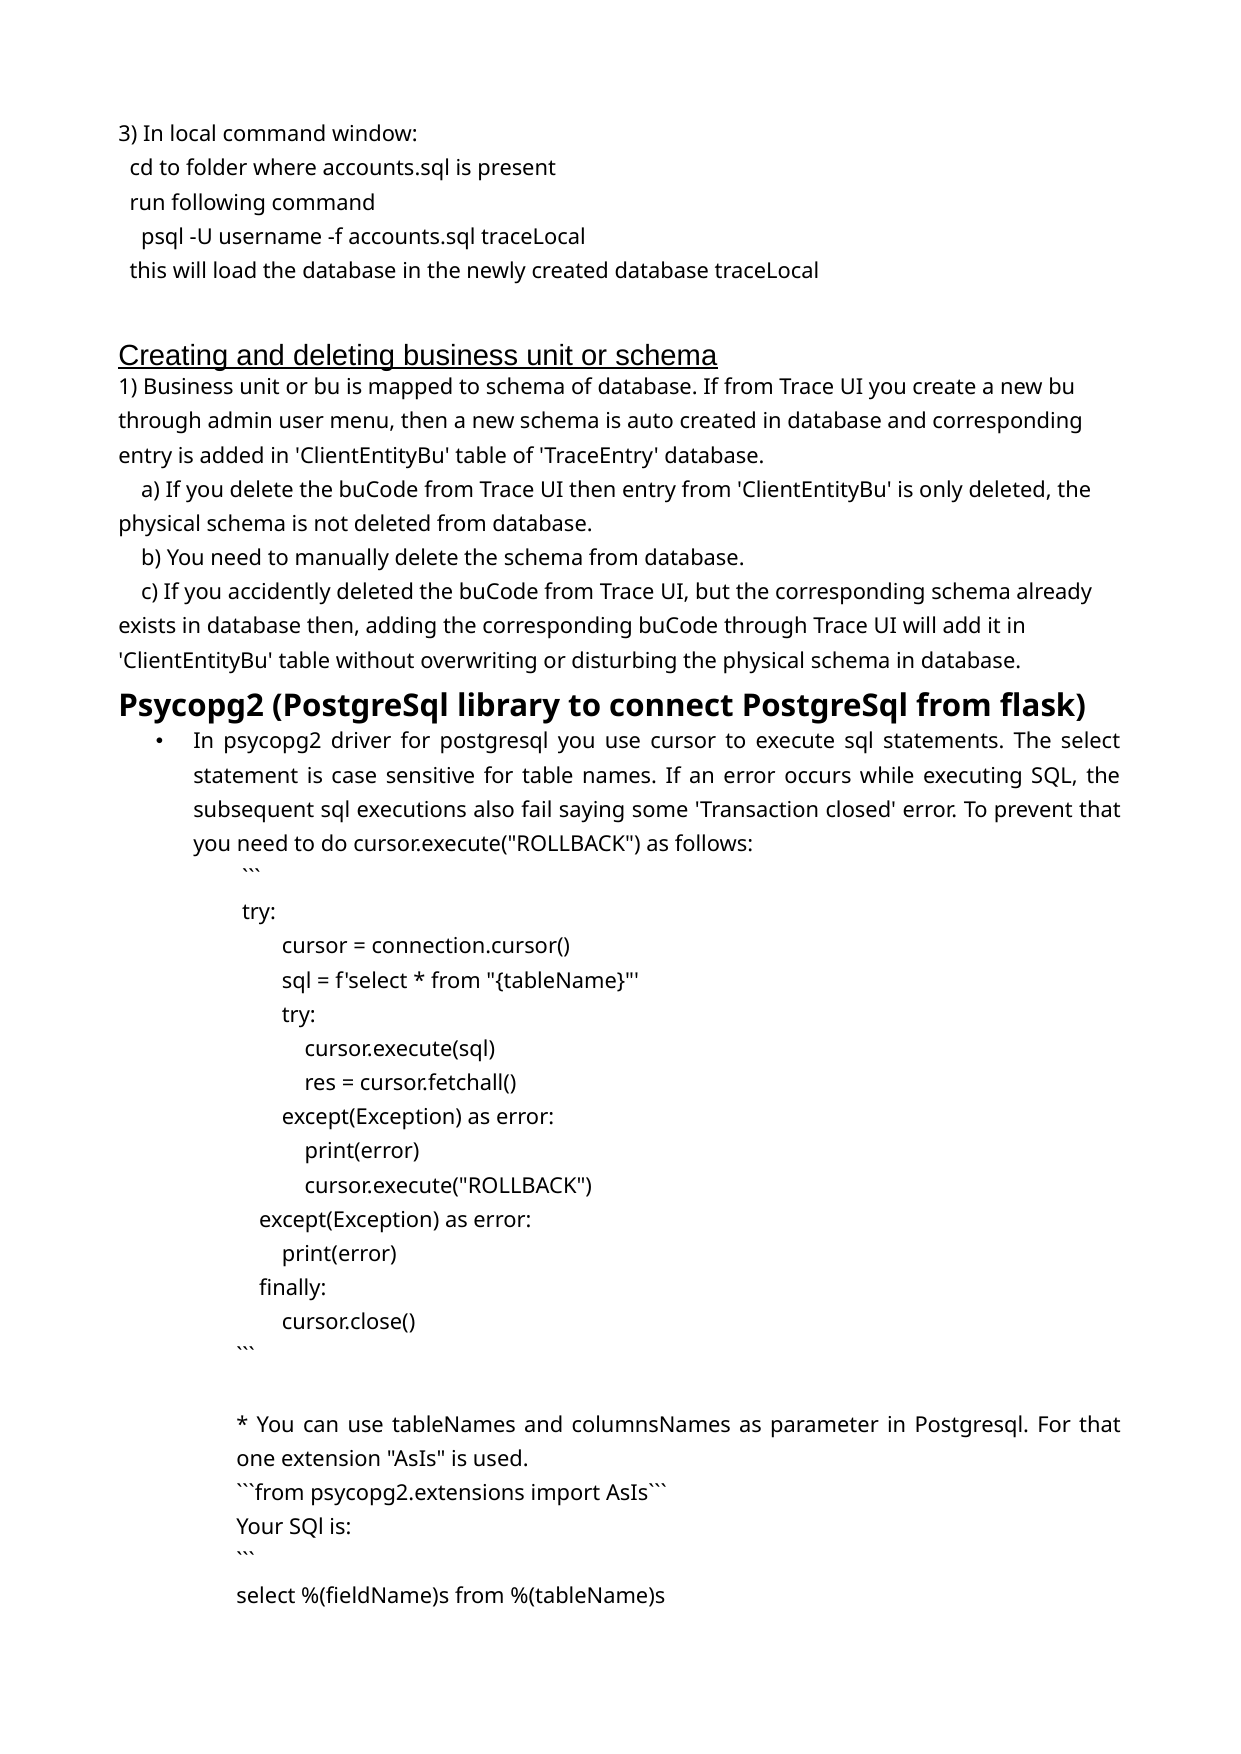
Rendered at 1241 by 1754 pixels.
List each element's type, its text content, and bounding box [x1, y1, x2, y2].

text cursor.execute(sql) [236, 1033, 1122, 1063]
subtitle Psycopg2 (PostgreSql library to connect PostgreSql from flask) [118, 683, 1122, 726]
text run following command [118, 186, 1122, 216]
text sql = f'select * from "{tableName}"' [236, 965, 1122, 994]
text 1) Business unit or bu is mapped to schema of database. If from Trace UI you create a new bu through admin user menu, then a new schema is auto created in database and corresponding entry is added in 'ClientEntityBu' table of 'TraceEntry' database. [118, 371, 1122, 469]
text a) If you delete the buCode from Trace UI then entry from 'ClientEntityBu' is only deleted, the physical schema is not deleted from database. [118, 474, 1122, 538]
text except(Exception) as error: [236, 1204, 1122, 1234]
subtitle Creating and deleting business unit or schema [118, 338, 1122, 371]
text ``` [236, 1546, 1122, 1575]
list In psycopg2 driver for postgresql you use cursor to execute sql statements. The select statement is case sensitive for table names. If an error occurs while executing SQL, the subsequent sql executions also fail saying some 'Transaction closed' error. To prevent that you need to do cursor.execute("ROLLBACK") as follows: [156, 726, 1122, 858]
text except(Exception) as error: [236, 1101, 1122, 1131]
text print(error) [236, 1136, 1122, 1165]
text cursor.close() [236, 1306, 1122, 1336]
text ```from psycopg2.extensions import AsIs``` [236, 1477, 1122, 1507]
text 3) In local command window: [118, 118, 1122, 148]
text select %(fieldName)s from %(tableName)s [236, 1580, 1122, 1609]
text print(error) [236, 1238, 1122, 1268]
text cursor = connection.cursor() [236, 931, 1122, 960]
text cd to folder where accounts.sql is present [118, 152, 1122, 182]
text try: [236, 896, 1122, 926]
text c) If you accidently deleted the buCode from Trace UI, but the corresponding schema already exists in database then, adding the corresponding buCode through Trace UI will add it in 'ClientEntityBu' table without overwriting or disturbing the physical schema in database. [118, 576, 1122, 674]
text res = cursor.fetchall() [236, 1067, 1122, 1097]
text * You can use tableNames and columnsNames as parameter in Postgresql. For that one extension "AsIs" is used. [236, 1409, 1122, 1473]
text this will load the database in the newly created database traceLocal [118, 255, 1122, 284]
text b) You need to manually delete the schema from database. [118, 542, 1122, 572]
text try: [236, 999, 1122, 1029]
text Your SQl is: [236, 1511, 1122, 1541]
text finally: [236, 1272, 1122, 1302]
text psql -U username -f accounts.sql traceLocal [118, 221, 1122, 250]
text ``` [236, 1341, 1122, 1370]
text cursor.execute("ROLLBACK") [236, 1170, 1122, 1199]
text ``` [236, 862, 1122, 892]
